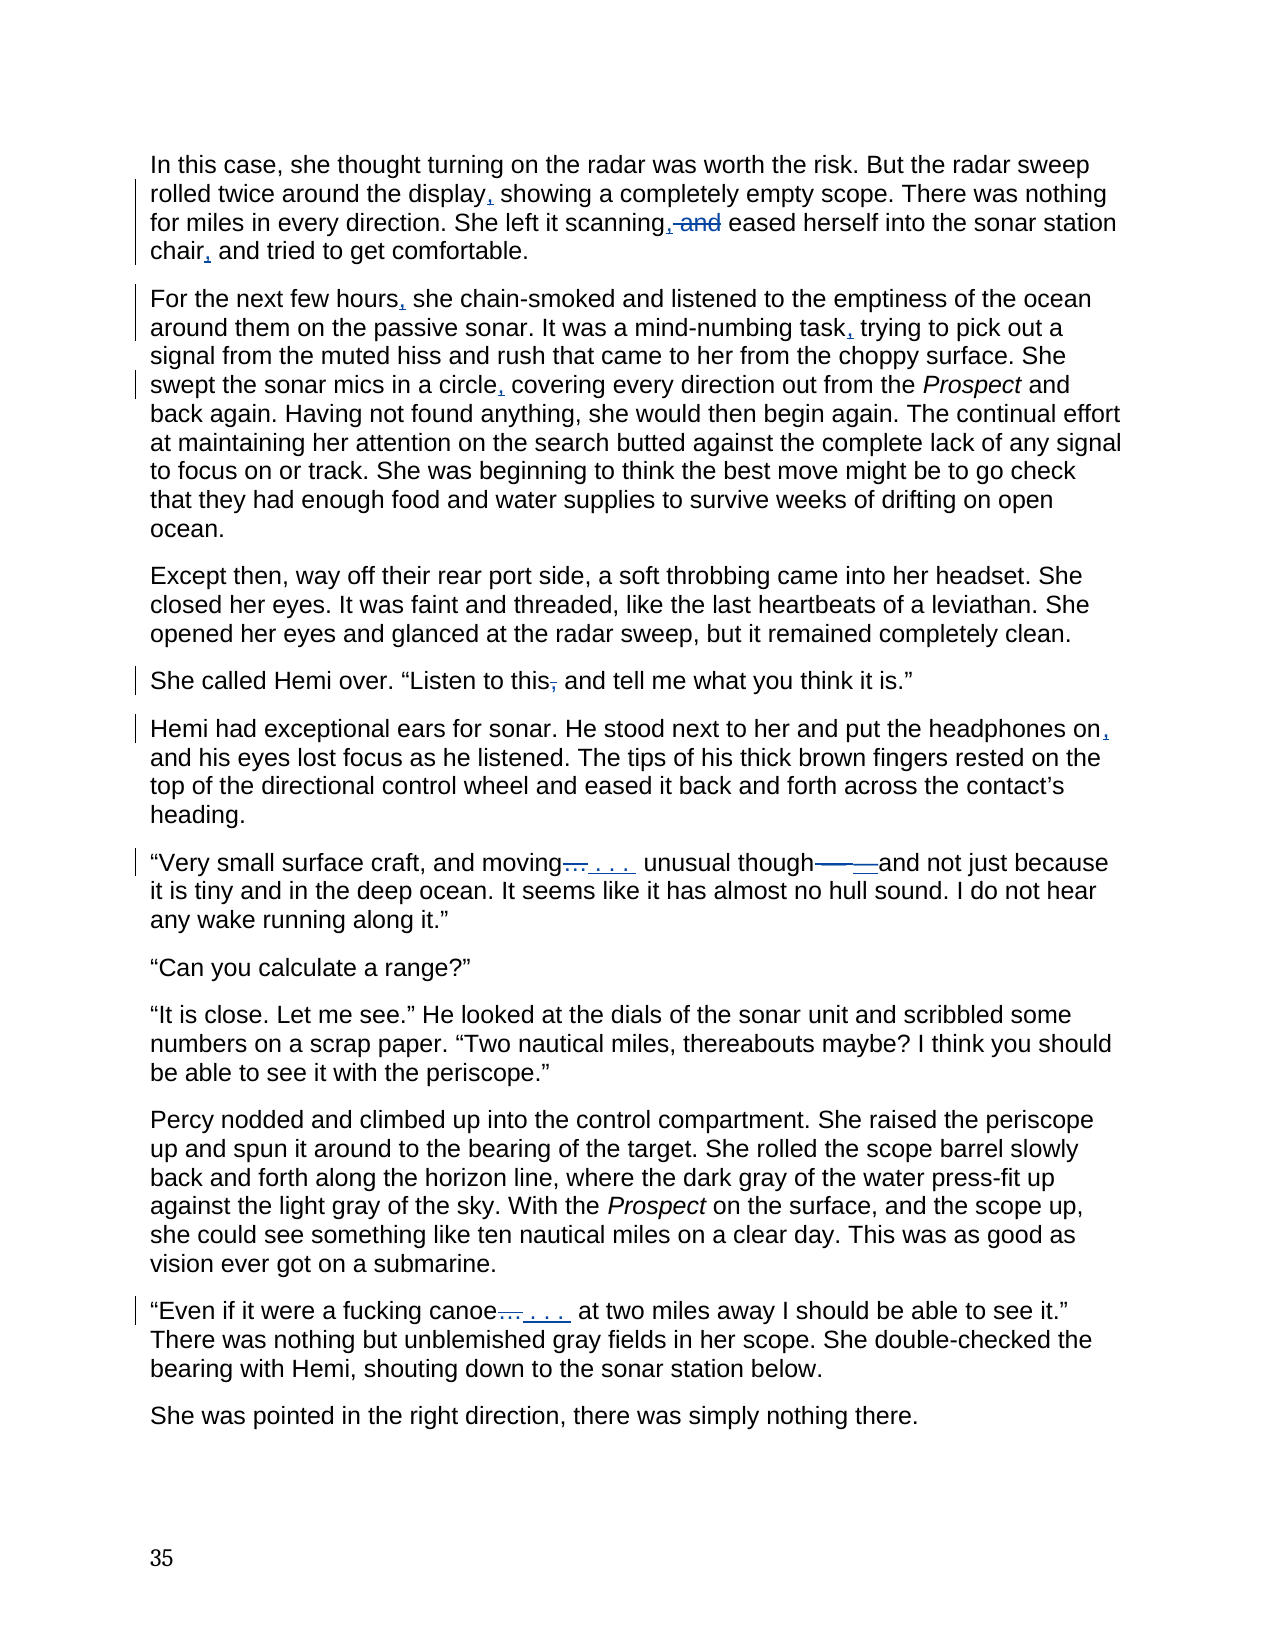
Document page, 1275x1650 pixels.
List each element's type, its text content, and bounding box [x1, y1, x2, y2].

text “Can you calculate a range?” [150, 952, 1125, 981]
text “Very small surface craft, and moving . . . unusual though—and not just because it is tiny and in the deep ocean. It seems like it has almost no hull sound. I do not hear any wake running along it.” [150, 847, 1125, 934]
text For the next few hours, she chain-smoked and listened to the emptiness of the ocean around them on the passive sonar. It was a mind-numbing task, trying to pick out a signal from the muted hiss and rush that came to her from the choppy surface. She swept the sonar mics in a circle, covering every direction out from the Prospect and back again. Having not found anything, she would then begin again. The continual effort at maintaining her attention on the search butted against the complete lack of any signal to focus on or track. She was beginning to think the best move might be to go check that they had enough food and water supplies to survive weeks of drifting on open ocean. [150, 284, 1125, 542]
text She called Hemi over. “Listen to this and tell me what you think it is.” [150, 666, 1125, 695]
text In this case, she thought turning on the radar was worth the risk. But the radar sweep rolled twice around the display, showing a completely empty scope. There was nothing for miles in every direction. She left it scanning, eased herself into the sonar station chair, and tried to get comfortable. [150, 150, 1125, 265]
text Except then, way off their rear port side, a soft throbbing came into her headset. She closed her eyes. It was faint and threaded, like the last heartbeats of a leviathan. She opened her eyes and glanced at the radar sweep, but it remained completely clean. [150, 561, 1125, 647]
text “Even if it were a fucking canoe . . . at two miles away I should be able to see it.” There was nothing but unblemished gray fields in her scope. She double-checked the bearing with Hemi, shouting down to the sonar station below. [150, 1296, 1125, 1382]
text Percy nodded and climbed up into the control compartment. She raised the periscope up and spun it around to the bearing of the target. She rolled the scope barrel slowly back and forth along the horizon line, where the dark gray of the water press-fit up against the light gray of the sky. With the Prospect on the surface, and the scope up, she could see something like ten nautical miles on a clear day. This was as good as vision ever got on a submarine. [150, 1105, 1125, 1277]
text “It is close. Let me see.” He looked at the dials of the sonar unit and scribbled some numbers on a scrap paper. “Two nautical miles, thereabouts maybe? I think you should be able to see it with the periscope.” [150, 1000, 1125, 1086]
text Hemi had exceptional ears for sonar. He stood next to her and put the headphones on, and his eyes lost focus as he listened. The tips of his thick brown fingers rested on the top of the directional control wheel and eased it back and forth across the contact’s heading. [150, 714, 1125, 829]
text She was pointed in the right direction, there was simply nothing there. [150, 1401, 1125, 1430]
